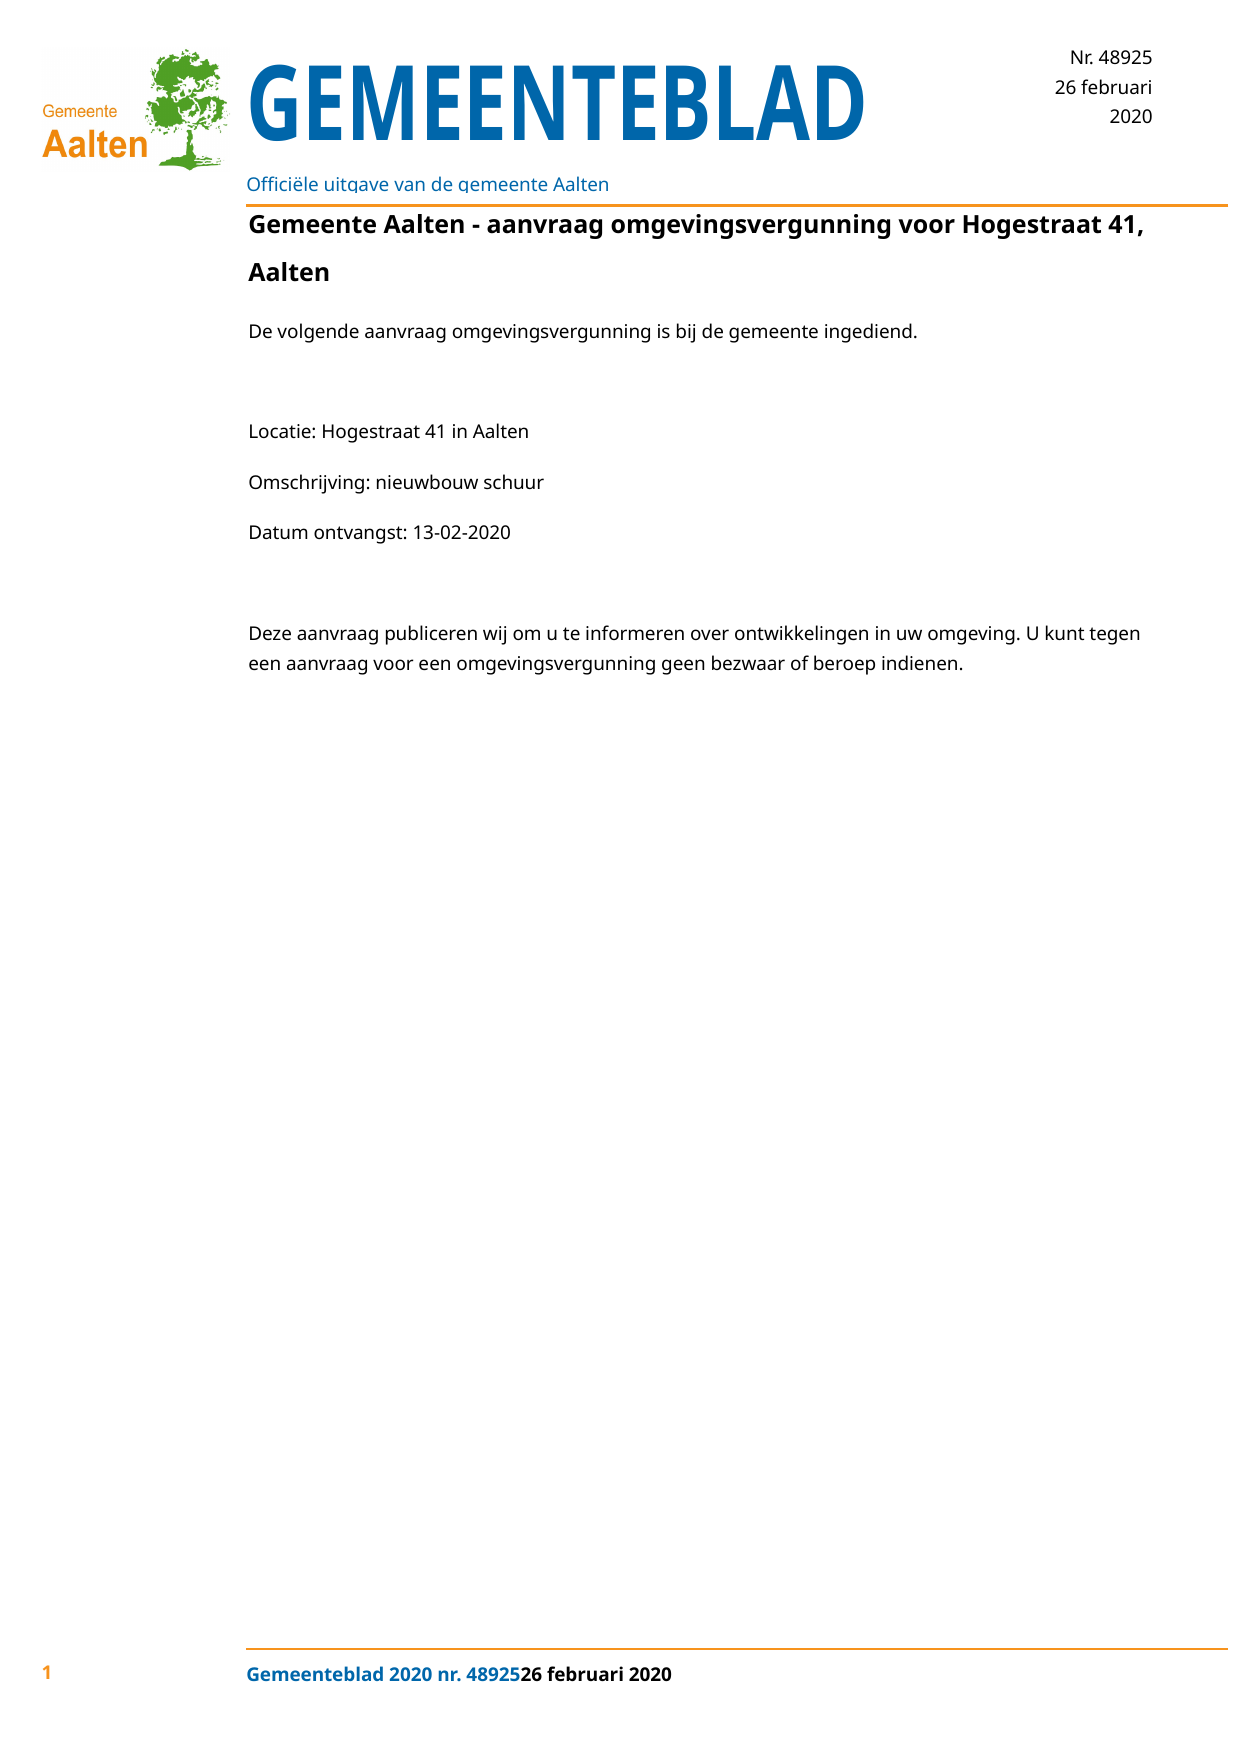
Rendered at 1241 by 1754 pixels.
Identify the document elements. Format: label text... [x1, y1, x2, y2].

text Datum ontvangst: 13-02-2020 [248, 519, 1152, 545]
text Deze aanvraag publiceren wij om u te informeren over ontwikkelingen in uw omgeving. U kunt tegen een aanvraag voor een omgevingsvergunning geen bezwaar of beroep indienen. [248, 620, 1152, 676]
text De volgende aanvraag omgevingsvergunning is bij de gemeente ingediend. [248, 318, 1152, 344]
text Omschrijving: nieuwbouw schuur [248, 469, 1152, 495]
text Gemeente Aalten - aanvraag omgevingsvergunning voor Hogestraat 41, Aalten [248, 207, 1152, 288]
picture [41, 47, 231, 172]
text Locatie: Hogestraat 41 in Aalten [248, 419, 1152, 444]
